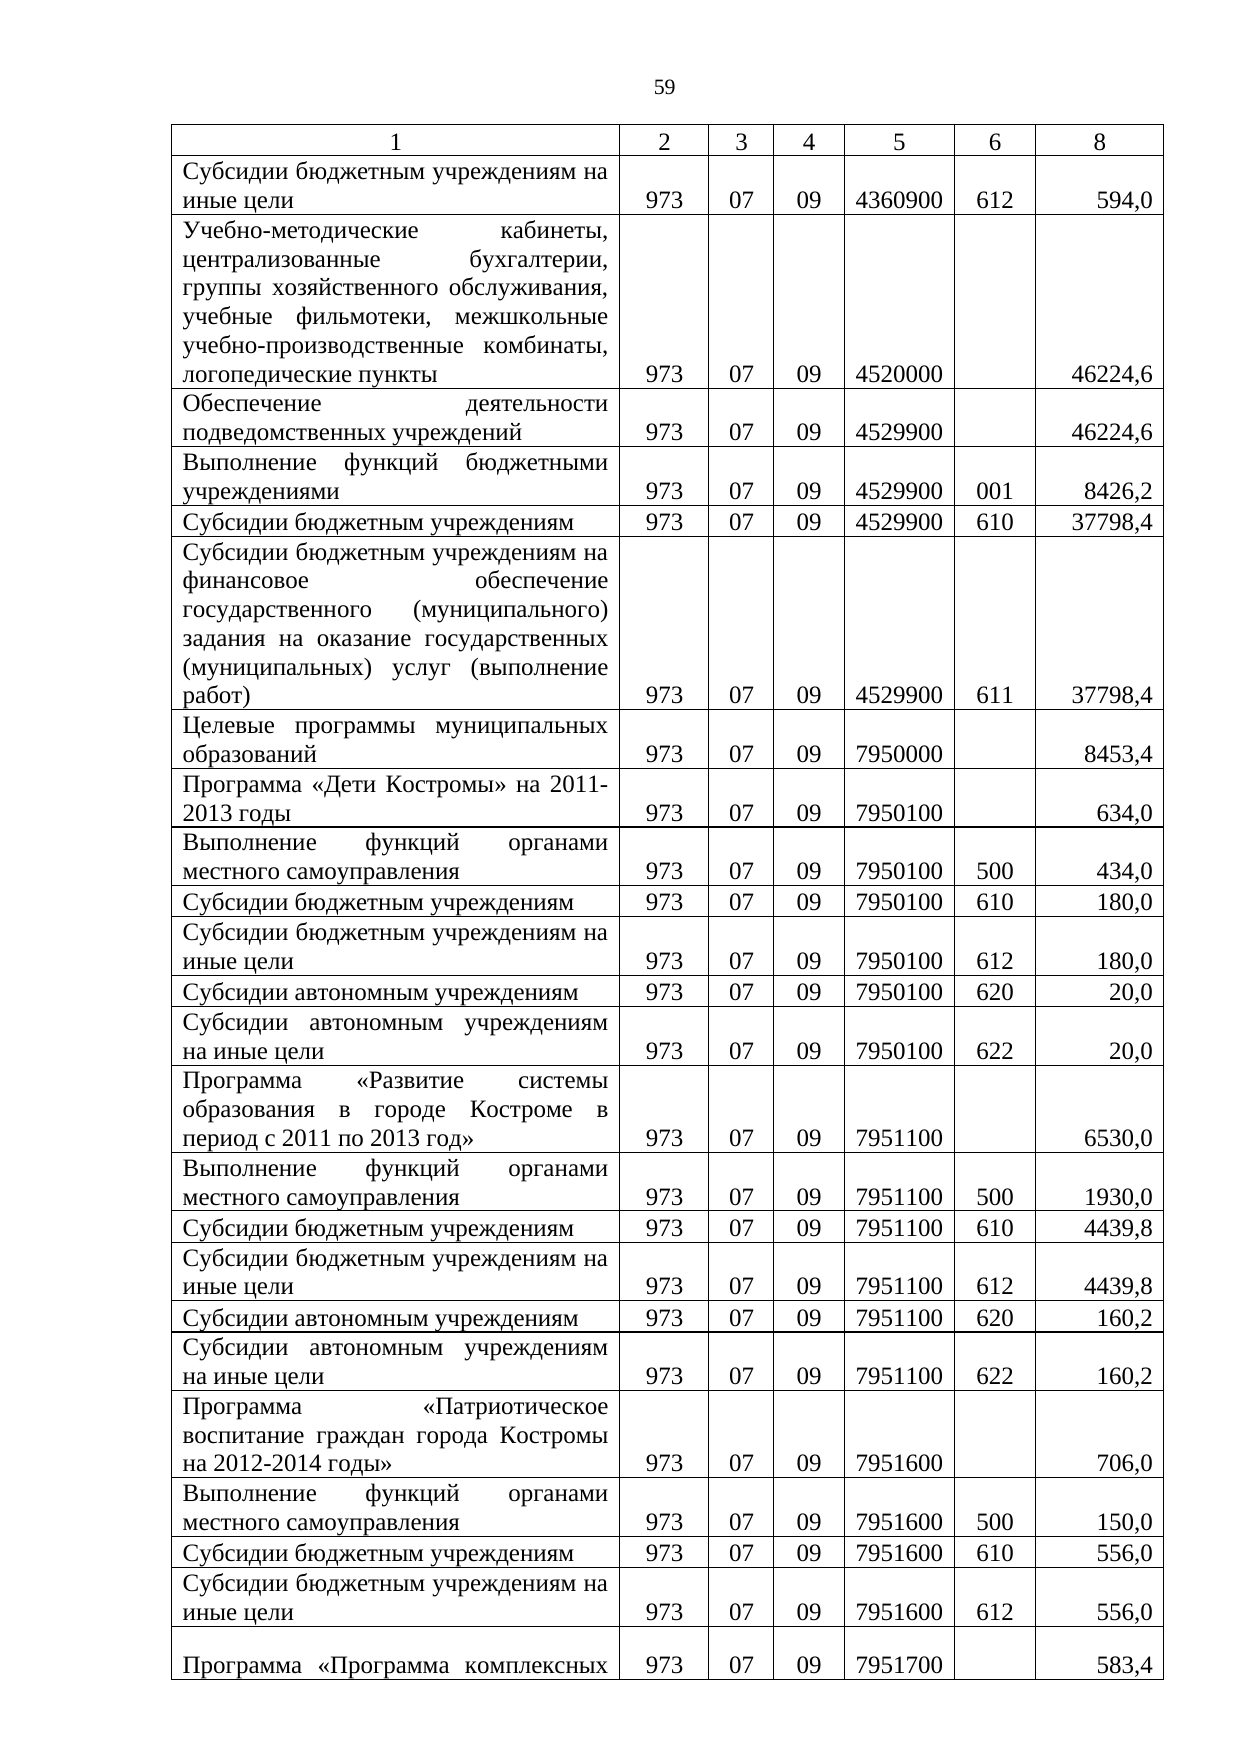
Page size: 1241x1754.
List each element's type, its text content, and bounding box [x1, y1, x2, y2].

table_cell 612 [955, 1568, 1035, 1626]
table_cell 37798,4 [1036, 506, 1163, 536]
table_cell Целевые программы муниципальных образований [172, 710, 619, 768]
table_cell 4529900 [845, 506, 954, 536]
table_cell [1164, 1390, 1213, 1477]
table_cell 434,0 [1036, 828, 1163, 885]
table_cell 09 [774, 769, 844, 826]
table_cell 09 [774, 1391, 844, 1477]
table_cell 7950100 [845, 976, 954, 1006]
table_cell 610 [955, 1211, 1035, 1242]
table_cell 07 [709, 1478, 773, 1536]
table_cell [1164, 1242, 1213, 1300]
table_cell Субсидии бюджетным учреждениям на финансовое обеспечение государственного (муниципального) задания на оказание государственных (муниципальных) услуг (выполнение работ) [172, 537, 619, 709]
table_cell Субсидии бюджетным учреждениям на иные цели [172, 156, 619, 214]
table_cell 973 [620, 215, 708, 387]
table_cell 09 [774, 886, 844, 916]
table_cell [1164, 505, 1213, 536]
table_cell 09 [774, 215, 844, 387]
table_cell 4360900 [845, 156, 954, 214]
table_cell 7950100 [845, 828, 954, 885]
table_cell [955, 769, 1035, 826]
table_cell 46224,6 [1036, 389, 1163, 446]
table_cell 973 [620, 917, 708, 975]
table_cell 07 [709, 828, 773, 885]
table_cell 7951100 [845, 1066, 954, 1152]
table_cell Субсидии бюджетным учреждениям на иные цели [172, 1568, 619, 1626]
table_cell 4529900 [845, 537, 954, 709]
table_cell 09 [774, 1627, 844, 1679]
table_cell 610 [955, 1537, 1035, 1567]
table_cell 07 [709, 1568, 773, 1626]
table_cell Программа «Развитие системы образования в городе Костроме в период с 2011 по 2013 год» [172, 1066, 619, 1152]
table_cell 150,0 [1036, 1478, 1163, 1536]
table_cell Выполнение функций бюджетными учреждениями [172, 447, 619, 504]
table_cell 07 [709, 156, 773, 214]
table_cell [1164, 1300, 1213, 1331]
table_cell 160,2 [1036, 1301, 1163, 1331]
table_cell 1930,0 [1036, 1153, 1163, 1210]
table_cell [1164, 885, 1213, 916]
table_cell 973 [620, 506, 708, 536]
table_cell 500 [955, 828, 1035, 885]
table_cell [955, 710, 1035, 768]
table_cell Субсидии бюджетным учреждениям на иные цели [172, 917, 619, 975]
table_cell 973 [620, 886, 708, 916]
table_cell 7950100 [845, 917, 954, 975]
table_cell Выполнение функций органами местного самоуправления [172, 828, 619, 885]
table_cell 973 [620, 1391, 708, 1477]
table_cell 973 [620, 769, 708, 826]
table_cell 634,0 [1036, 769, 1163, 826]
table_cell [1164, 826, 1213, 885]
table_cell 706,0 [1036, 1391, 1163, 1477]
table_cell [1164, 1626, 1213, 1679]
table_cell 973 [620, 1211, 708, 1242]
table_cell 6530,0 [1036, 1066, 1163, 1152]
table_cell 07 [709, 1391, 773, 1477]
table_cell 09 [774, 828, 844, 885]
table_cell 07 [709, 1537, 773, 1567]
table_cell [1164, 916, 1213, 975]
table_cell 4439,8 [1036, 1243, 1163, 1300]
table_cell 7951600 [845, 1537, 954, 1567]
table_cell 07 [709, 976, 773, 1006]
table_cell [1164, 1536, 1213, 1567]
table_cell 09 [774, 1066, 844, 1152]
table_cell 973 [620, 537, 708, 709]
table_cell 07 [709, 215, 773, 387]
table_cell 7951100 [845, 1211, 954, 1242]
table_cell 583,4 [1036, 1627, 1163, 1679]
table_cell 46224,6 [1036, 215, 1163, 387]
table_cell 07 [709, 389, 773, 446]
table_cell 180,0 [1036, 917, 1163, 975]
table_cell 4529900 [845, 389, 954, 446]
table_cell Субсидии бюджетным учреждениям на иные цели [172, 1243, 619, 1300]
table_cell [1164, 446, 1213, 504]
table_cell [1164, 709, 1213, 768]
table_cell 07 [709, 710, 773, 768]
table_cell Программа «Дети Костромы» на 2011-2013 годы [172, 769, 619, 826]
table_cell [1164, 214, 1213, 387]
table_cell Выполнение функций органами местного самоуправления [172, 1153, 619, 1210]
table_cell 973 [620, 1627, 708, 1679]
table_cell 556,0 [1036, 1568, 1163, 1626]
table_cell Субсидии автономным учреждениям на иные цели [172, 1333, 619, 1390]
table_cell 09 [774, 1211, 844, 1242]
table_cell 973 [620, 447, 708, 504]
table_cell Субсидии бюджетным учреждениям [172, 1211, 619, 1242]
table_cell 622 [955, 1333, 1035, 1390]
table_cell 4529900 [845, 447, 954, 504]
table_header 8 [1036, 125, 1163, 155]
table_cell [1164, 155, 1213, 214]
table_cell 07 [709, 917, 773, 975]
table_cell 7951700 [845, 1627, 954, 1679]
table_cell 973 [620, 1301, 708, 1331]
table_cell 09 [774, 1153, 844, 1210]
table_cell 612 [955, 1243, 1035, 1300]
table_cell 07 [709, 1211, 773, 1242]
table_header [1164, 124, 1213, 155]
table_cell 973 [620, 1537, 708, 1567]
table_cell 09 [774, 976, 844, 1006]
table_cell 160,2 [1036, 1333, 1163, 1390]
table_cell 09 [774, 1568, 844, 1626]
table_cell 180,0 [1036, 886, 1163, 916]
table_cell Программа «Патриотическое воспитание граждан города Костромы на 2012-2014 годы» [172, 1391, 619, 1477]
table_cell 09 [774, 389, 844, 446]
table_cell 07 [709, 537, 773, 709]
table_cell Программа «Программа комплексных [172, 1627, 619, 1679]
table_cell 973 [620, 1007, 708, 1064]
table_cell 09 [774, 506, 844, 536]
table_cell 09 [774, 537, 844, 709]
table_cell 7950000 [845, 710, 954, 768]
table_header 1 [172, 125, 619, 155]
table_cell 973 [620, 976, 708, 1006]
table_cell 09 [774, 1007, 844, 1064]
table_cell 4439,8 [1036, 1211, 1163, 1242]
table_cell 7950100 [845, 769, 954, 826]
table_cell 07 [709, 886, 773, 916]
table_cell 07 [709, 1153, 773, 1210]
table_cell [1164, 1567, 1213, 1626]
table_cell Выполнение функций органами местного самоуправления [172, 1478, 619, 1536]
table_cell 09 [774, 710, 844, 768]
table_cell [1164, 1006, 1213, 1064]
table_cell 20,0 [1036, 1007, 1163, 1064]
table_cell Субсидии автономным учреждениям [172, 1301, 619, 1331]
table_cell 620 [955, 976, 1035, 1006]
table_cell Субсидии автономным учреждениям на иные цели [172, 1007, 619, 1064]
table_cell 622 [955, 1007, 1035, 1064]
table_cell 7951100 [845, 1301, 954, 1331]
table_cell 973 [620, 1478, 708, 1536]
table_cell 594,0 [1036, 156, 1163, 214]
table_cell 973 [620, 1243, 708, 1300]
table_cell 7951600 [845, 1391, 954, 1477]
table_cell 611 [955, 537, 1035, 709]
table_cell 7950100 [845, 886, 954, 916]
table_header 5 [845, 125, 954, 155]
table_cell [1164, 1210, 1213, 1242]
table_cell [1164, 975, 1213, 1006]
table_cell 973 [620, 156, 708, 214]
table_cell 001 [955, 447, 1035, 504]
table_cell 8426,2 [1036, 447, 1163, 504]
table_cell [1164, 388, 1213, 446]
table_cell 973 [620, 710, 708, 768]
table_cell 09 [774, 1243, 844, 1300]
table_cell 7951600 [845, 1568, 954, 1626]
table_cell 610 [955, 886, 1035, 916]
table_cell 620 [955, 1301, 1035, 1331]
table_cell 973 [620, 1153, 708, 1210]
table_header 2 [620, 125, 708, 155]
table_cell 09 [774, 447, 844, 504]
table_cell 07 [709, 1627, 773, 1679]
table_cell [955, 389, 1035, 446]
table_cell 973 [620, 389, 708, 446]
table_cell 09 [774, 1478, 844, 1536]
table_cell Субсидии автономным учреждениям [172, 976, 619, 1006]
table_cell 7950100 [845, 1007, 954, 1064]
table_header 6 [955, 125, 1035, 155]
table_cell 8453,4 [1036, 710, 1163, 768]
table_cell [955, 215, 1035, 387]
table_cell 07 [709, 1301, 773, 1331]
table_cell 37798,4 [1036, 537, 1163, 709]
table_cell [955, 1627, 1035, 1679]
table_cell [1164, 1152, 1213, 1210]
table_cell 500 [955, 1478, 1035, 1536]
table_cell 20,0 [1036, 976, 1163, 1006]
table_cell Субсидии бюджетным учреждениям [172, 1537, 619, 1567]
table_cell [1164, 1331, 1213, 1390]
table_cell Обеспечение деятельности подведомственных учреждений [172, 389, 619, 446]
table_cell [955, 1391, 1035, 1477]
table_cell 612 [955, 156, 1035, 214]
table_cell 500 [955, 1153, 1035, 1210]
table_cell 07 [709, 1007, 773, 1064]
table_cell 7951100 [845, 1333, 954, 1390]
table_cell 7951100 [845, 1153, 954, 1210]
table_cell [955, 1066, 1035, 1152]
table_cell [1164, 1065, 1213, 1152]
table_cell 07 [709, 769, 773, 826]
table_cell 4520000 [845, 215, 954, 387]
table_cell Учебно-методические кабинеты, централизованные бухгалтерии, группы хозяйственного обслуживания, учебные фильмотеки, межшкольные учебно-производственные комбинаты, логопедические пункты [172, 215, 619, 387]
table_cell 556,0 [1036, 1537, 1163, 1567]
table_cell 612 [955, 917, 1035, 975]
table_cell [1164, 536, 1213, 709]
table_cell 973 [620, 1568, 708, 1626]
table_cell 973 [620, 1333, 708, 1390]
table_cell 07 [709, 1333, 773, 1390]
table_cell 610 [955, 506, 1035, 536]
table_cell 07 [709, 506, 773, 536]
table_cell 7951600 [845, 1478, 954, 1536]
table_header 3 [709, 125, 773, 155]
table_cell 09 [774, 1537, 844, 1567]
table_cell 09 [774, 1301, 844, 1331]
table_cell 09 [774, 1333, 844, 1390]
table_cell [1164, 1477, 1213, 1536]
table_cell [1164, 768, 1213, 826]
table_cell 07 [709, 1066, 773, 1152]
table_cell 7951100 [845, 1243, 954, 1300]
table_cell 09 [774, 156, 844, 214]
table_cell 07 [709, 447, 773, 504]
table_cell 973 [620, 828, 708, 885]
table_cell Субсидии бюджетным учреждениям [172, 506, 619, 536]
table_cell 07 [709, 1243, 773, 1300]
table_header 4 [774, 125, 844, 155]
table_cell Субсидии бюджетным учреждениям [172, 886, 619, 916]
table_cell 973 [620, 1066, 708, 1152]
table_cell 09 [774, 917, 844, 975]
